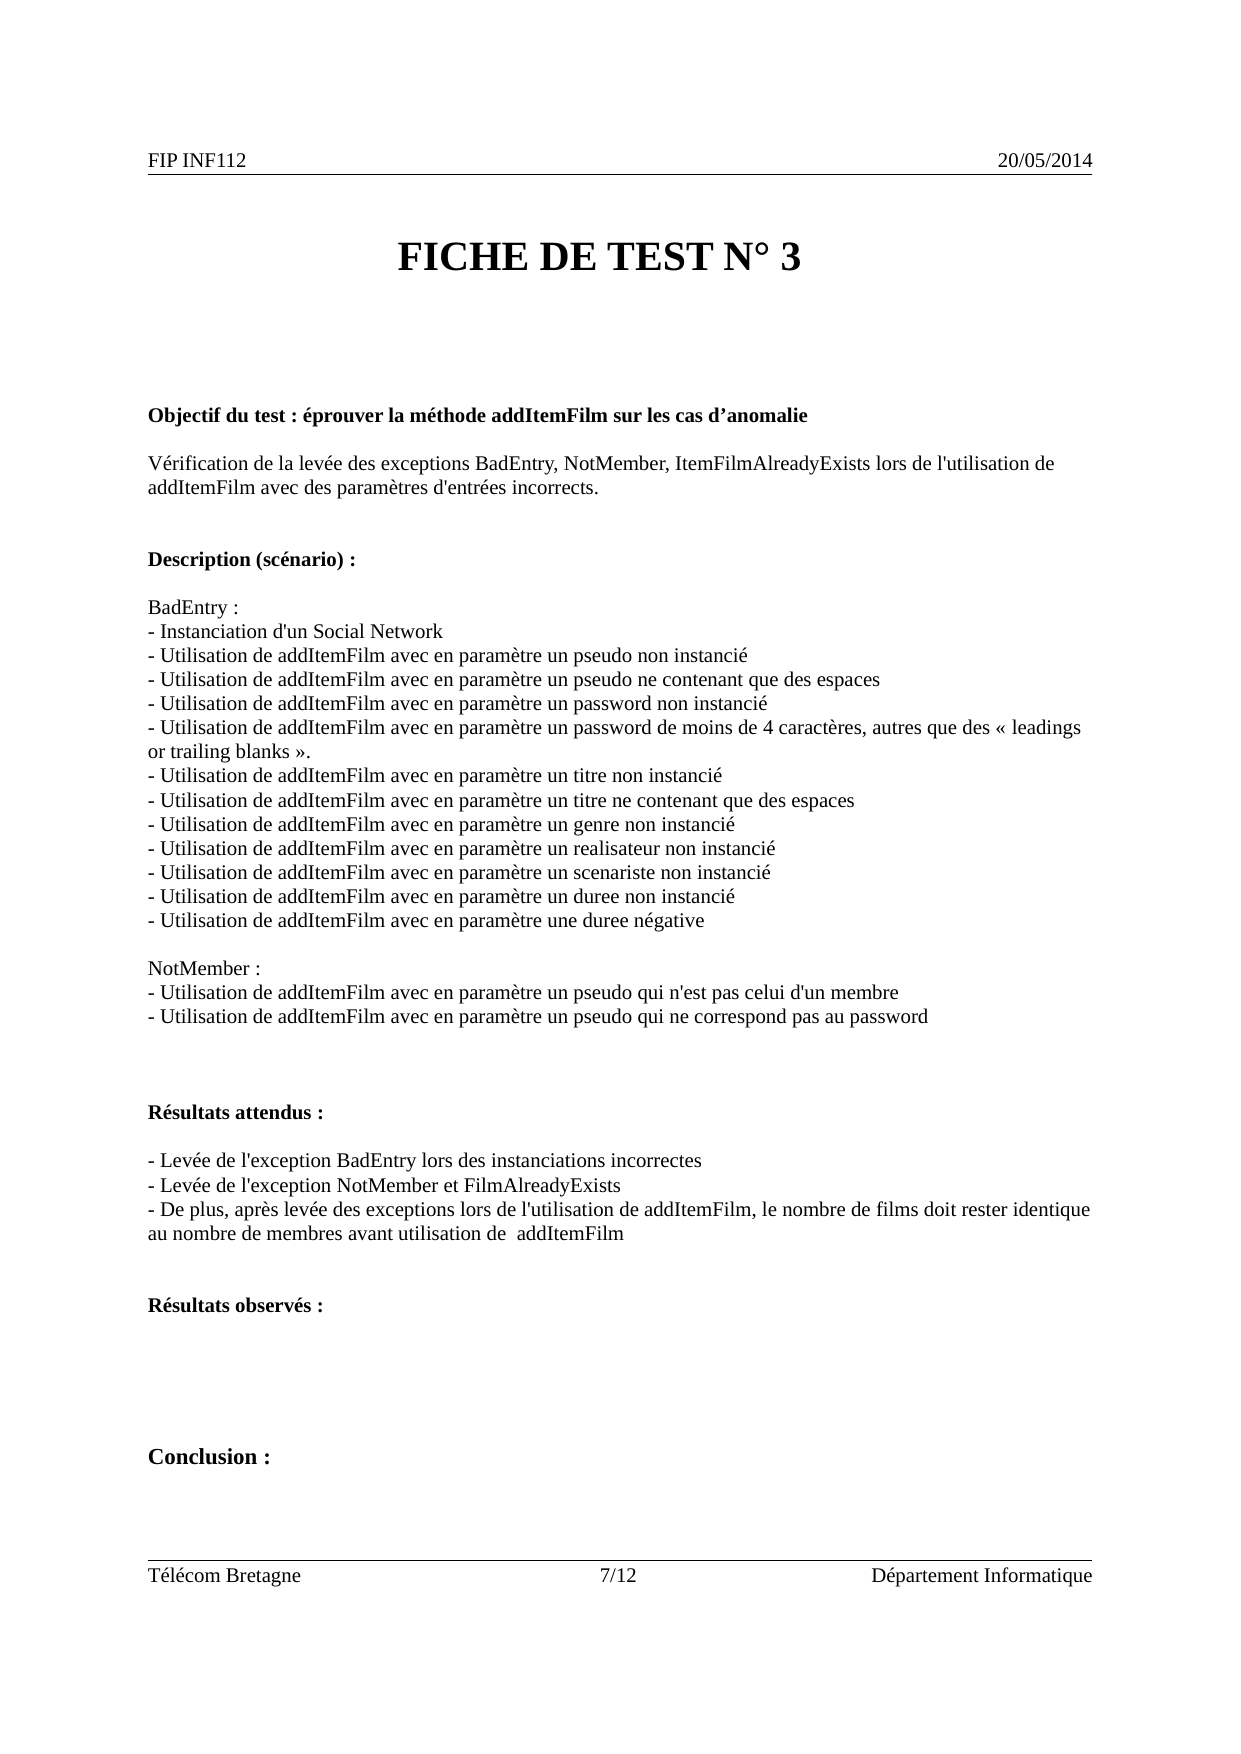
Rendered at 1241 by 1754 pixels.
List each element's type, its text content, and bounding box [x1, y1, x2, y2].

subtitle Conclusion : [148, 1443, 1092, 1470]
text - Levée de l'exception NotMember et FilmAlreadyExists [148, 1172, 1092, 1197]
text - Utilisation de addItemFilm avec en paramètre un pseudo qui ne correspond pas au password [148, 1004, 1092, 1028]
text Description (scénario) : [148, 547, 1092, 571]
text - Utilisation de addItemFilm avec en paramètre un password non instancié [148, 691, 1092, 715]
text BadEntry : [148, 595, 1092, 619]
text NotMember : [148, 956, 1092, 980]
text - Utilisation de addItemFilm avec en paramètre un pseudo ne contenant que des espaces [148, 667, 1092, 691]
text - Utilisation de addItemFilm avec en paramètre un genre non instancié [148, 812, 1092, 836]
text - De plus, après levée des exceptions lors de l'utilisation de addItemFilm, le nombre de films doit rester identique au nombre de membres avant utilisation de addItemFilm [148, 1197, 1092, 1245]
text - Utilisation de addItemFilm avec en paramètre un pseudo qui n'est pas celui d'un membre [148, 980, 1092, 1004]
text - Utilisation de addItemFilm avec en paramètre une duree négative [148, 908, 1092, 932]
text - Utilisation de addItemFilm avec en paramètre un pseudo non instancié [148, 643, 1092, 667]
text Fiche de test N° 3 [148, 232, 1092, 279]
text - Levée de l'exception BadEntry lors des instanciations incorrectes [148, 1148, 1092, 1172]
text Résultats observés : [148, 1293, 1092, 1317]
text Objectif du test : éprouver la méthode addItemFilm sur les cas d’anomalie [148, 402, 1092, 427]
text - Utilisation de addItemFilm avec en paramètre un password de moins de 4 caractères, autres que des « leadings or trailing blanks ». [148, 715, 1092, 763]
text - Utilisation de addItemFilm avec en paramètre un titre non instancié [148, 763, 1092, 787]
text Vérification de la levée des exceptions BadEntry, NotMember, ItemFilmAlreadyExists lors de l'utilisation de addItemFilm avec des paramètres d'entrées incorrects. [148, 451, 1092, 499]
text - Utilisation de addItemFilm avec en paramètre un duree non instancié [148, 884, 1092, 908]
text - Instanciation d'un Social Network [148, 619, 1092, 643]
text - Utilisation de addItemFilm avec en paramètre un scenariste non instancié [148, 860, 1092, 884]
text - Utilisation de addItemFilm avec en paramètre un realisateur non instancié [148, 836, 1092, 860]
text Résultats attendus : [148, 1100, 1092, 1124]
text - Utilisation de addItemFilm avec en paramètre un titre ne contenant que des espaces [148, 787, 1092, 812]
